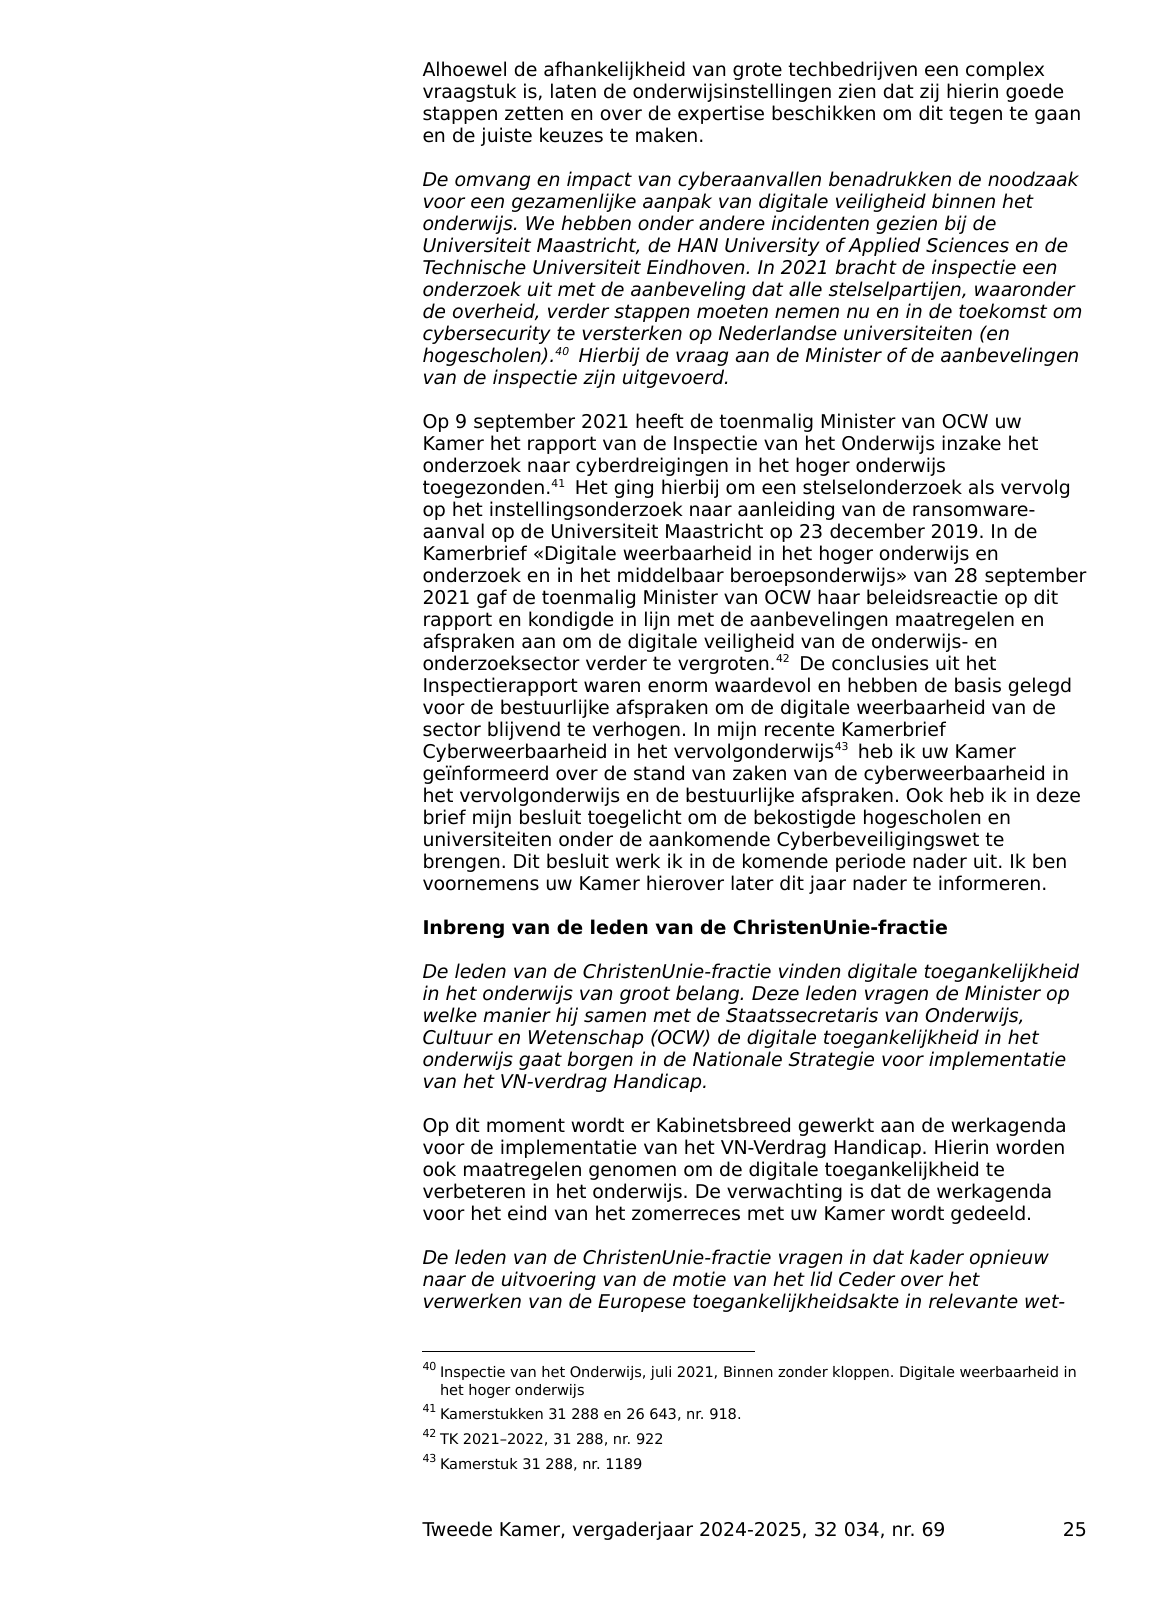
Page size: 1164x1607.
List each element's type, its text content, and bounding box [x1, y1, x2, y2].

text Op 9 september 2021 heeft de toenmalig Minister van OCW uw Kamer het rapport van de Inspectie van het Onderwijs inzake het onderzoek naar cyberdreigingen in het hoger onderwijs toegezonden. Het ging hierbij om een stelselonderzoek als vervolg op het instellingsonderzoek naar aanleiding van de ransomware-aanval op de Universiteit Maastricht op 23 december 2019. In de Kamerbrief «Digitale weerbaarheid in het hoger onderwijs en onderzoek en in het middelbaar beroepsonderwijs» van 28 september 2021 gaf de toenmalig Minister van OCW haar beleidsreactie op dit rapport en kondigde in lijn met de aanbevelingen maatregelen en afspraken aan om de digitale veiligheid van de onderwijs- en onderzoeksector verder te vergroten. De conclusies uit het Inspectierapport waren enorm waardevol en hebben de basis gelegd voor de bestuurlijke afspraken om de digitale weerbaarheid van de sector blijvend te verhogen. In mijn recente Kamerbrief Cyberweerbaarheid in het vervolgonderwijs heb ik uw Kamer geïnformeerd over de stand van zaken van de cyberweerbaarheid in het vervolgonderwijs en de bestuurlijke afspraken. Ook heb ik in deze brief mijn besluit toegelicht om de bekostigde hogescholen en universiteiten onder de aankomende Cyberbeveiligingswet te brengen. Dit besluit werk ik in de komende periode nader uit. Ik ben voornemens uw Kamer hierover later dit jaar nader te informeren. [422, 411, 1087, 895]
text Op dit moment wordt er Kabinetsbreed gewerkt aan de werkagenda voor de implementatie van het VN-Verdrag Handicap. Hierin worden ook maatregelen genomen om de digitale toegankelijkheid te verbeteren in het onderwijs. De verwachting is dat de werkagenda voor het eind van het zomerreces met uw Kamer wordt gedeeld. [422, 1115, 1087, 1225]
text Kamerstuk 31 288, nr. 1189 [422, 1452, 1087, 1474]
text TK 2021–2022, 31 288, nr. 922 [422, 1427, 1087, 1449]
subtitle Inbreng van de leden van de ChristenUnie-fractie [422, 917, 1087, 939]
text De omvang en impact van cyberaanvallen benadrukken de noodzaak voor een gezamenlijke aanpak van digitale veiligheid binnen het onderwijs. We hebben onder andere incidenten gezien bij de Universiteit Maastricht, de HAN University of Applied Sciences en de Technische Universiteit Eindhoven. In 2021 bracht de inspectie een onderzoek uit met de aanbeveling dat alle stelselpartijen, waaronder de overheid, verder stappen moeten nemen nu en in de toekomst om cybersecurity te versterken op Nederlandse universiteiten (en hogescholen). Hierbij de vraag aan de Minister of de aanbevelingen van de inspectie zijn uitgevoerd. [422, 169, 1087, 389]
text De leden van de ChristenUnie-fractie vragen in dat kader opnieuw naar de uitvoering van de motie van het lid Ceder over het verwerken van de Europese toegankelijkheidsakte in relevante wet- [422, 1247, 1087, 1313]
text Kamerstukken 31 288 en 26 643, nr. 918. [422, 1402, 1087, 1424]
text Alhoewel de afhankelijkheid van grote techbedrijven een complex vraagstuk is, laten de onderwijsinstellingen zien dat zij hierin goede stappen zetten en over de expertise beschikken om dit tegen te gaan en de juiste keuzes te maken. [422, 59, 1087, 147]
text De leden van de ChristenUnie-fractie vinden digitale toegankelijkheid in het onderwijs van groot belang. Deze leden vragen de Minister op welke manier hij samen met de Staatssecretaris van Onderwijs, Cultuur en Wetenschap (OCW) de digitale toegankelijkheid in het onderwijs gaat borgen in de Nationale Strategie voor implementatie van het VN-verdrag Handicap. [422, 961, 1087, 1093]
text Inspectie van het Onderwijs, juli 2021, Binnen zonder kloppen. Digitale weerbaarheid in het hoger onderwijs [422, 1360, 1087, 1399]
